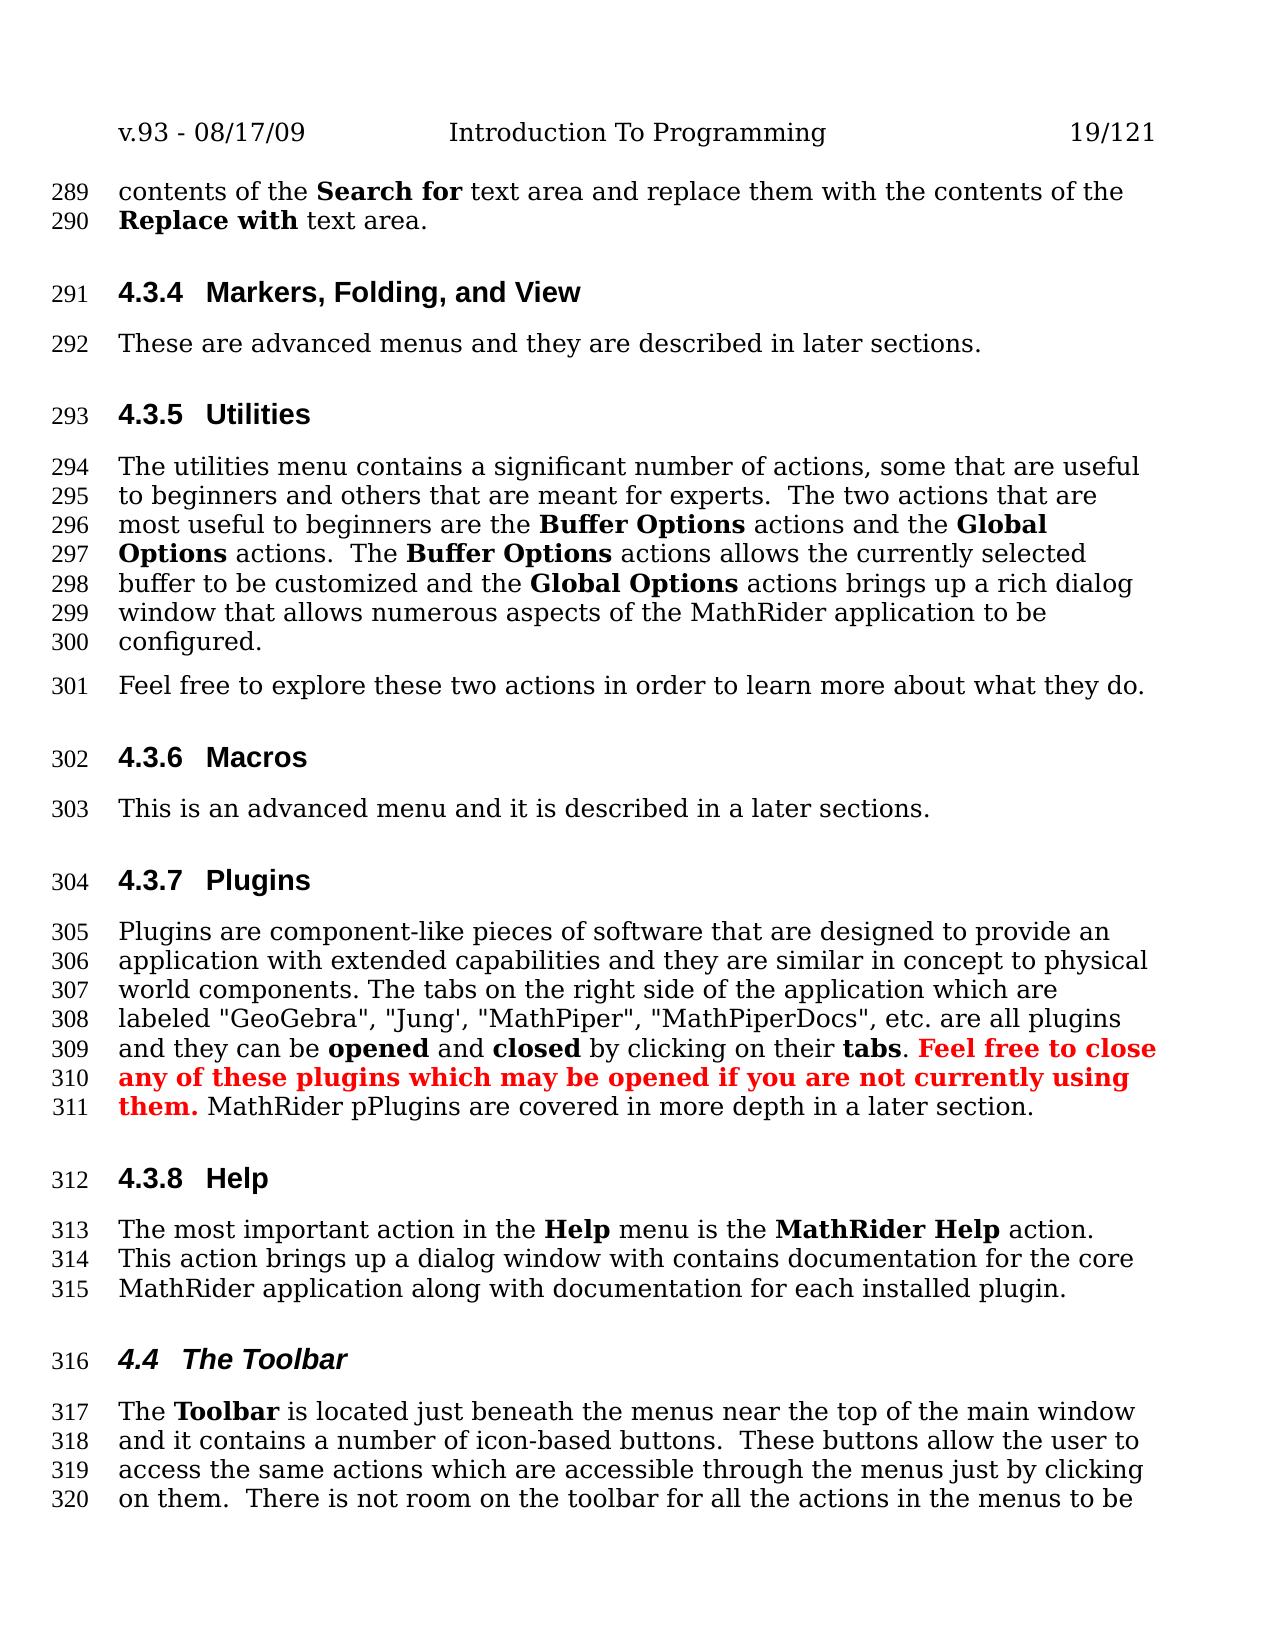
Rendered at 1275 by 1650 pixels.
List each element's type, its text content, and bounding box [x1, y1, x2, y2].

subtitle The Toolbar [118, 1342, 1157, 1376]
subtitle Markers, Folding, and View [118, 274, 1157, 308]
text contents of the Search for text area and replace them with the contents of the Replace with text area. [118, 177, 1157, 236]
subtitle Utilities [118, 397, 1157, 431]
text This is an advanced menu and it is described in a later sections. [118, 794, 1157, 823]
subtitle Plugins [118, 862, 1157, 896]
text The most important action in the Help menu is the MathRider Help action. This action brings up a dialog window with contains documentation for the core MathRider application along with documentation for each installed plugin. [118, 1215, 1157, 1303]
text The utilities menu contains a significant number of actions, some that are useful to beginners and others that are meant for experts. The two actions that are most useful to beginners are the Buffer Options actions and the Global Options actions. The Buffer Options actions allows the currently selected buffer to be customized and the Global Options actions brings up a rich dialog window that allows numerous aspects of the MathRider application to be configured. [118, 452, 1157, 657]
text Plugins are component-like pieces of software that are designed to provide an application with extended capabilities and they are similar in concept to physical world components. The tabs on the right side of the application which are labeled "GeoGebra", "Jung', "MathPiper", "MathPiperDocs", etc. are all plugins and they can be opened and closed by clicking on their tabs. Feel free to close any of these plugins which may be opened if you are not currently using them. MathRider pPlugins are covered in more depth in a later section. [118, 917, 1157, 1122]
subtitle Help [118, 1161, 1157, 1194]
text Feel free to explore these two actions in order to learn more about what they do. [118, 672, 1157, 701]
subtitle Macros [118, 740, 1157, 773]
text The Toolbar is located just beneath the menus near the top of the main window and it contains a number of icon-based buttons. These buttons allow the user to access the same actions which are accessible through the menus just by clicking on them. There is not room on the toolbar for all the actions in the menus to be [118, 1397, 1157, 1513]
text These are advanced menus and they are described in later sections. [118, 329, 1157, 358]
